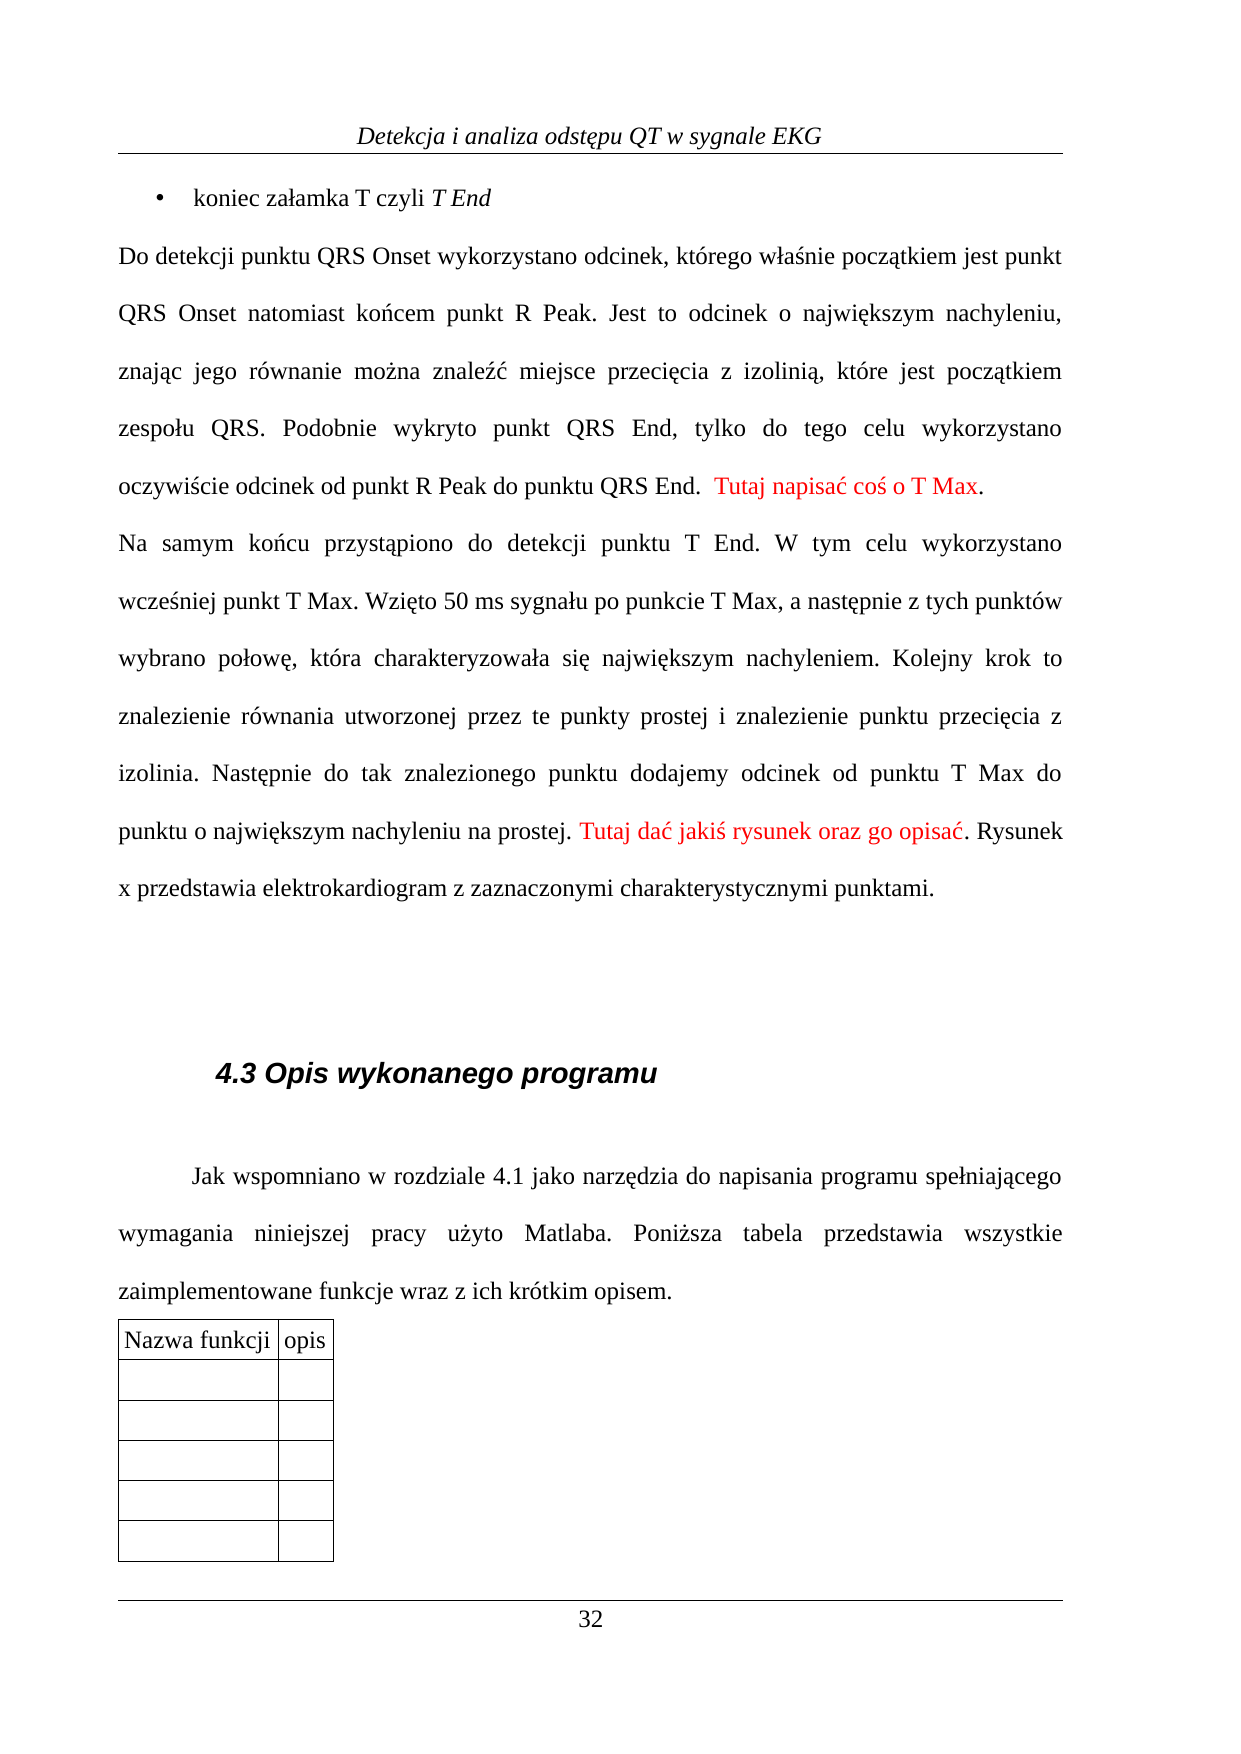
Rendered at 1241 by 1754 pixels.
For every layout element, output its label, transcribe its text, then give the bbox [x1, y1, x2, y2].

text Na samym końcu przystąpiono do detekcji punktu T End. W tym celu wykorzystano wcześniej punkt T Max. Wzięto 50 ms sygnału po punkcie T Max, a następnie z tych punktów wybrano połowę, która charakteryzowała się największym nachyleniem. Kolejny krok to znalezienie równania utworzonej przez te punkty prostej i znalezienie punktu przecięcia z izolinia. Następnie do tak znalezionego punktu dodajemy odcinek od punktu T Max do punktu o największym nachyleniu na prostej. Tutaj dać jakiś rysunek oraz go opisać. Rysunek x przedstawia elektrokardiogram z zaznaczonymi charakterystycznymi punktami. [118, 514, 1063, 902]
table_cell [119, 1401, 278, 1440]
table_cell [279, 1481, 333, 1520]
table_cell [119, 1441, 278, 1480]
subtitle 4.3 Opis wykonanego programu [156, 1056, 1063, 1090]
table_cell [119, 1360, 278, 1399]
text Do detekcji punktu QRS Onset wykorzystano odcinek, którego właśnie początkiem jest punkt QRS Onset natomiast końcem punkt R Peak. Jest to odcinek o największym nachyleniu, znając jego równanie można znaleźć miejsce przecięcia z izolinią, które jest początkiem zespołu QRS. Podobnie wykryto punkt QRS End, tylko do tego celu wykorzystano oczywiście odcinek od punkt R Peak do punktu QRS End. Tutaj napisać coś o T Max. [118, 226, 1063, 499]
table_cell [279, 1521, 333, 1561]
table_cell [119, 1521, 278, 1561]
text Jak wspomniano w rozdziale 4.1 jako narzędzia do napisania programu spełniającego wymagania niniejszej pracy użyto Matlaba. Poniższa tabela przedstawia wszystkie zaimplementowane funkcje wraz z ich krótkim opisem. [118, 1146, 1063, 1304]
table_cell [279, 1401, 333, 1440]
table_cell [119, 1481, 278, 1520]
list koniec załamka T czyli T End [156, 183, 1063, 212]
table_cell [279, 1360, 333, 1399]
table_cell [279, 1441, 333, 1480]
table_header opis [279, 1320, 333, 1359]
table_header Nazwa funkcji [119, 1320, 278, 1359]
